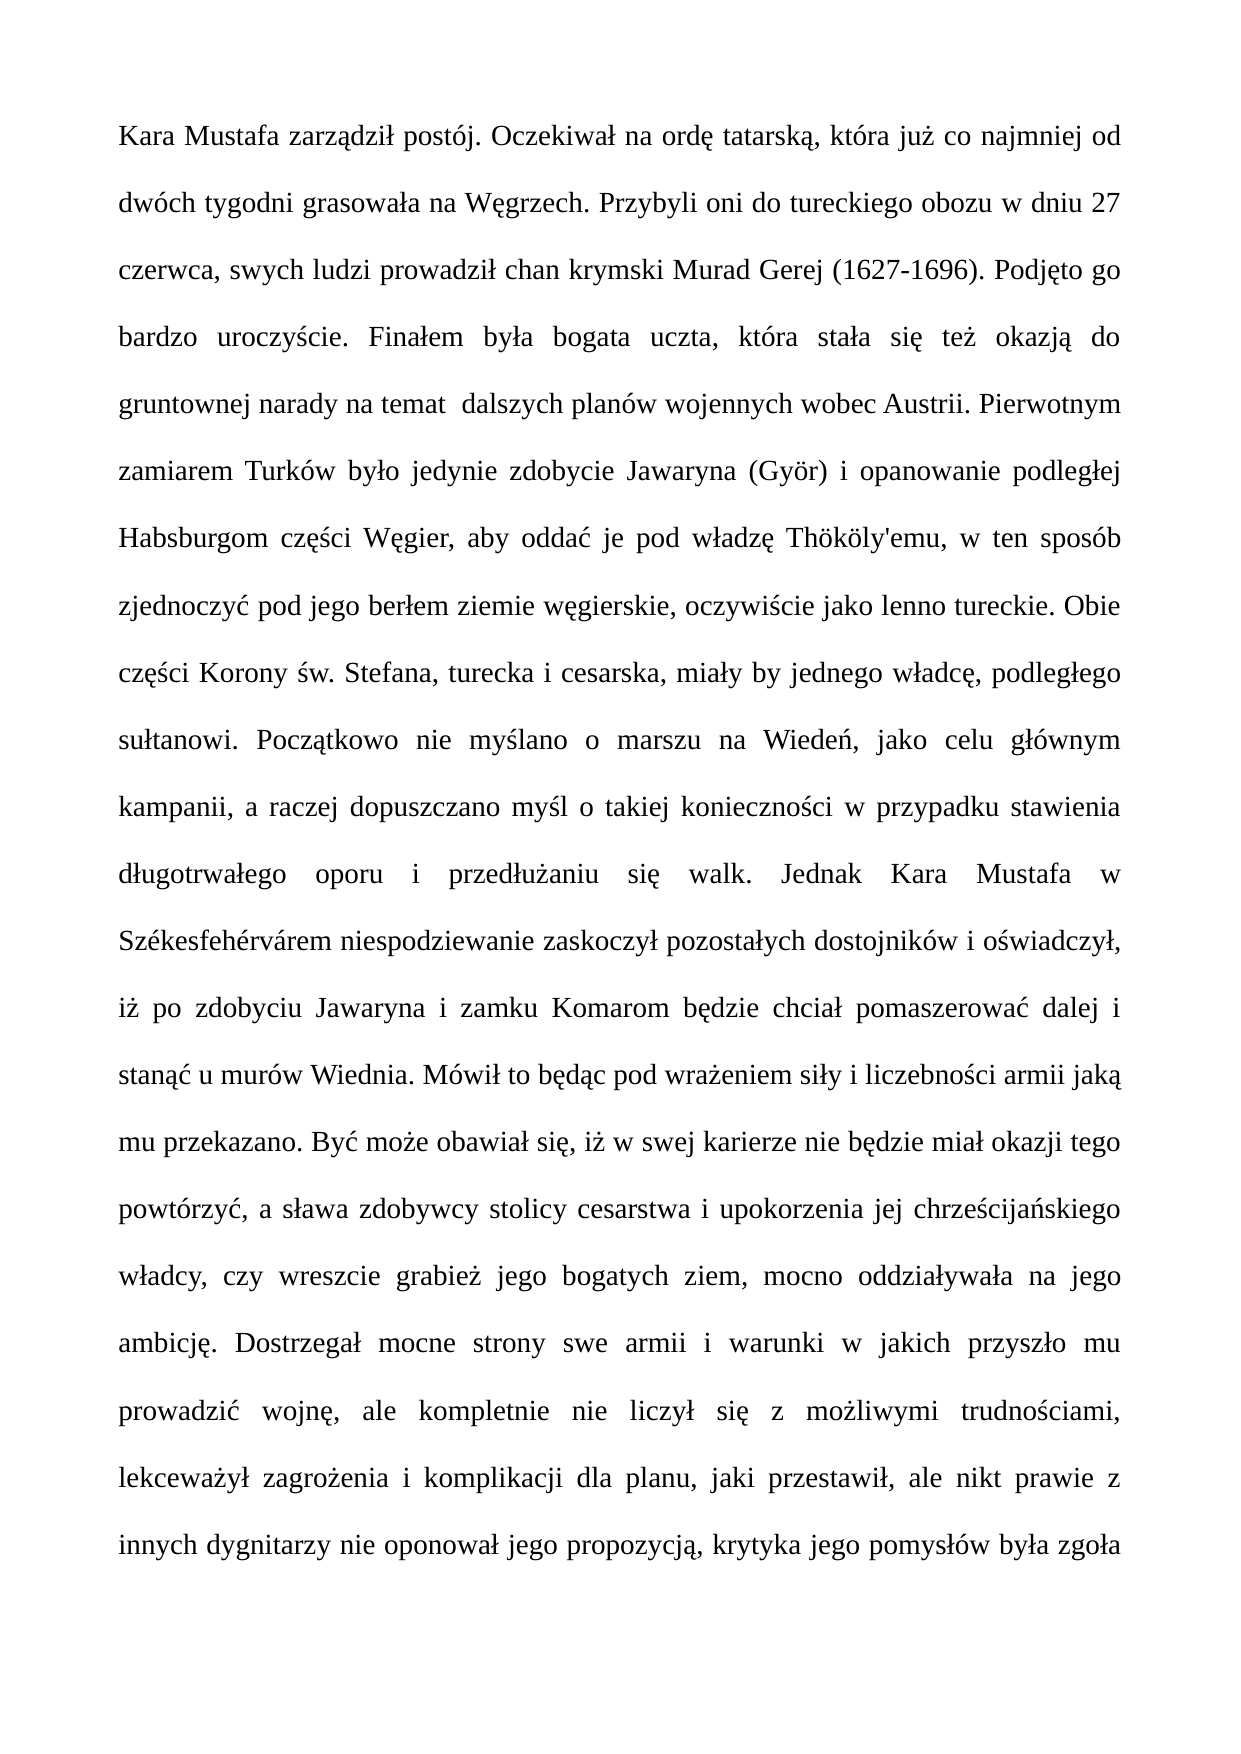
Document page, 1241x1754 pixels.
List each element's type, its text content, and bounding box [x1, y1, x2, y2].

text Kara Mustafa zarządził postój. Oczekiwał na ordę tatarską, która już co najmniej od dwóch tygodni grasowała na Węgrzech. Przybyli oni do tureckiego obozu w dniu 27 czerwca, swych ludzi prowadził chan krymski Murad Gerej (1627-1696). Podjęto go bardzo uroczyście. Finałem była bogata uczta, która stała się też okazją do gruntownej narady na temat dalszych planów wojennych wobec Austrii. Pierwotnym zamiarem Turków było jedynie zdobycie Jawaryna (Györ) i opanowanie podległej Habsburgom części Węgier, aby oddać je pod władzę Thököly'emu, w ten sposób zjednoczyć pod jego berłem ziemie węgierskie, oczywiście jako lenno tureckie. Obie części Korony św. Stefana, turecka i cesarska, miały by jednego władcę, podległego sułtanowi. Początkowo nie myślano o marszu na Wiedeń, jako celu głównym kampanii, a raczej dopuszczano myśl o takiej konieczności w przypadku stawienia długotrwałego oporu i przedłużaniu się walk. Jednak Kara Mustafa w Székesfehérvárem niespodziewanie zaskoczył pozostałych dostojników i oświadczył, iż po zdobyciu Jawaryna i zamku Komarom będzie chciał pomaszerować dalej i stanąć u murów Wiednia. Mówił to będąc pod wrażeniem siły i liczebności armii jaką mu przekazano. Być może obawiał się, iż w swej karierze nie będzie miał okazji tego powtórzyć, a sława zdobywcy stolicy cesarstwa i upokorzenia jej chrześcijańskiego władcy, czy wreszcie grabież jego bogatych ziem, mocno oddziaływała na jego ambicję. Dostrzegał mocne strony swe armii i warunki w jakich przyszło mu prowadzić wojnę, ale kompletnie nie liczył się z możliwymi trudnościami, lekceważył zagrożenia i komplikacji dla planu, jaki przestawił, ale nikt prawie z innych dygnitarzy nie oponował jego propozycją, krytyka jego pomysłów była zgoła [118, 118, 1122, 1560]
